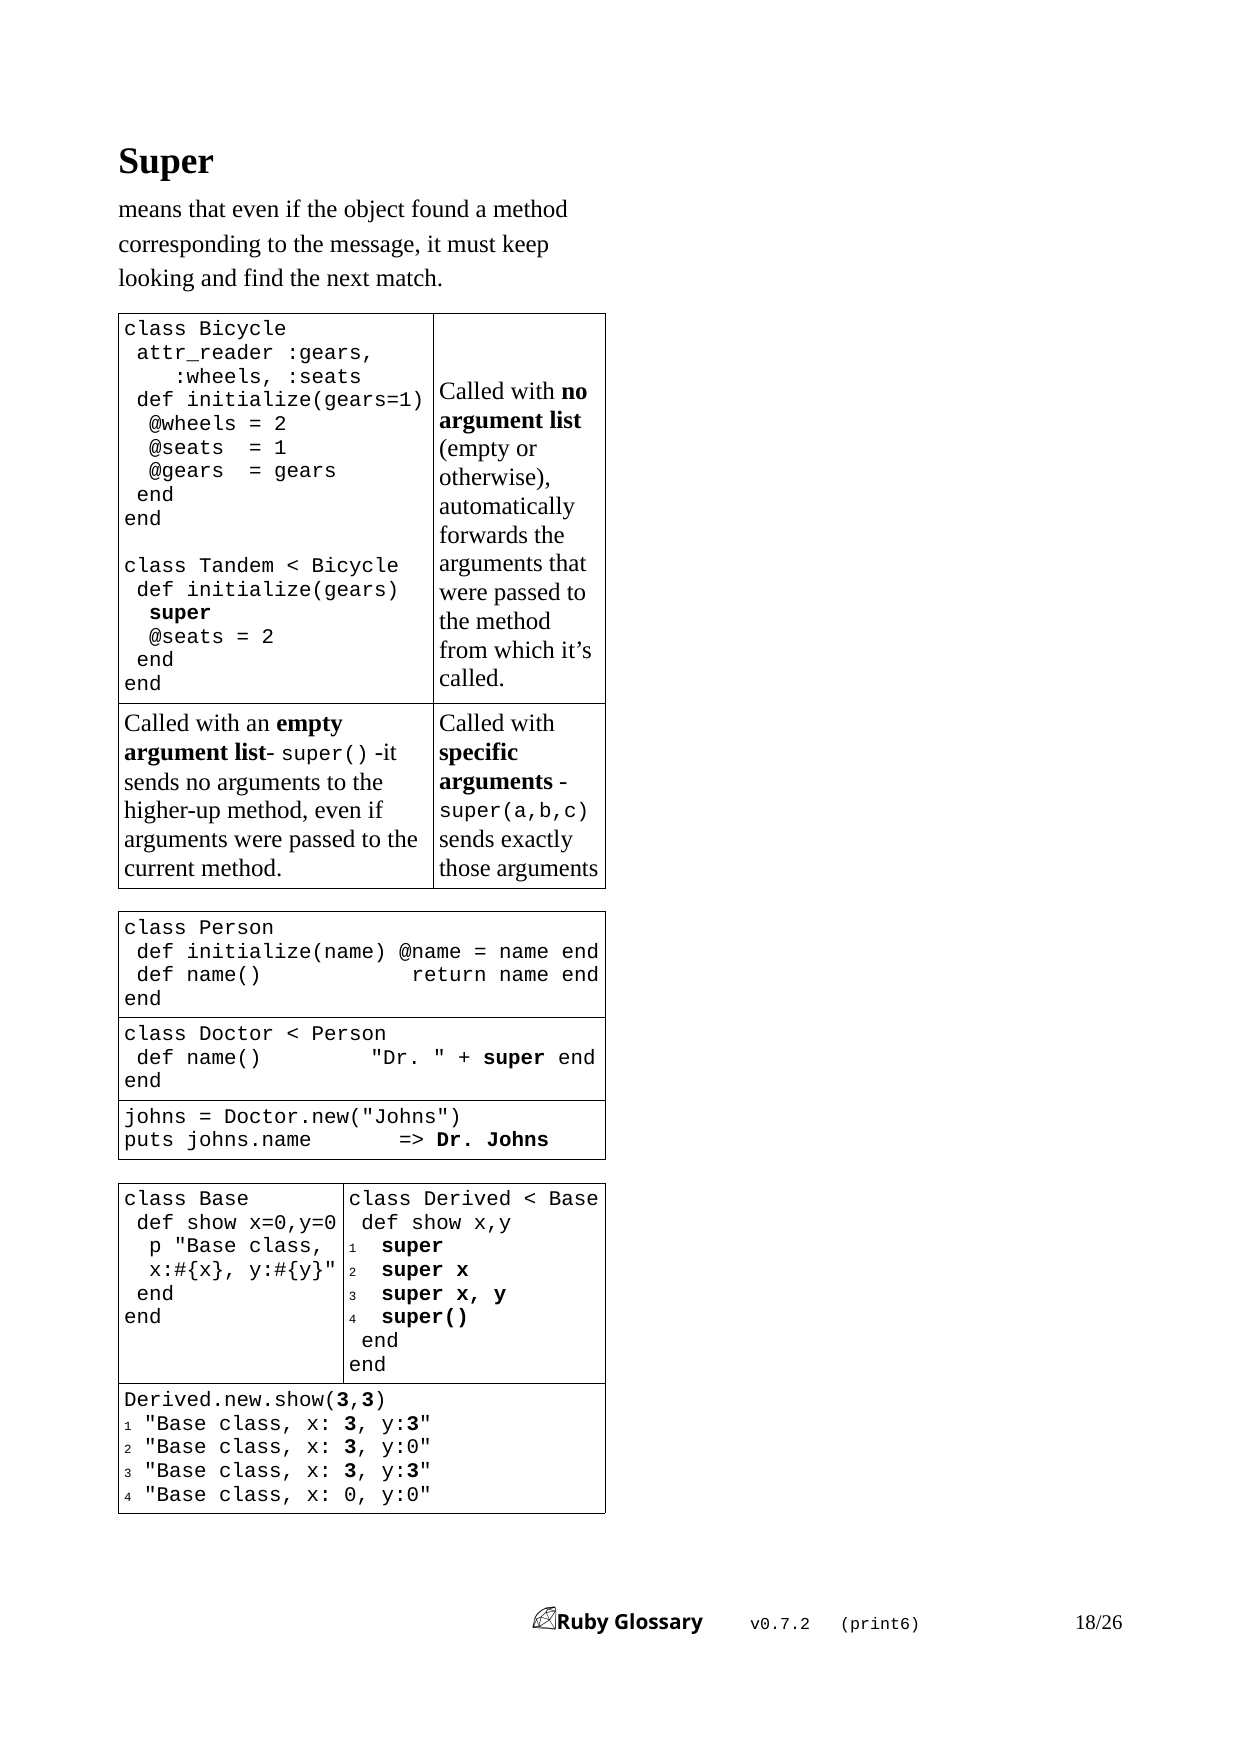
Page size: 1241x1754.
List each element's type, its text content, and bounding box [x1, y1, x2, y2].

table_header class Derived < Base def show x,y 1 super 2 super x 3 super x, y 4 super() end end [344, 1184, 605, 1383]
table_cell class Doctor < Person def name() "Dr. " + super end end [119, 1018, 605, 1100]
table_header class Base def show x=0,y=0 p "Base class, x:#{x}, y:#{y}" end end [119, 1184, 343, 1383]
table_header class Bicycle attr_reader :gears, :wheels, :seats def initialize(gears=1) @wheels = 2 @seats = 1 @gears = gears end end class Tandem < Bicycle def initialize(gears) super @seats = 2 end end [119, 314, 433, 702]
table_cell Derived.new.show(3,3) 1 "Base class, x: 3, y:3" 2 "Base class, x: 3, y:0" 3 "Base class, x: 3, y:3" 4 "Base class, x: 0, y:0" [119, 1384, 605, 1513]
picture [530, 1605, 557, 1630]
table_header class Person def initialize(name) @name = name end def name() return name end end [119, 912, 605, 1017]
table_cell Called with an empty argument list- super() -it sends no arguments to the higher-up method, even if arguments were passed to the current method. [119, 704, 433, 887]
table_header Called with no argument list (empty or otherwise), automatically forwards the arguments that were passed to the method from which it’s called. [434, 314, 605, 702]
table_cell Called with specific arguments - super(a,b,c) sends exactly those arguments [434, 704, 605, 887]
text means that even if the object found a method corresponding to the message, it must keep looking and find the next match. [118, 194, 605, 292]
subtitle Super [118, 139, 605, 182]
table_cell johns = Doctor.new("Johns") puts johns.name => Dr. Johns [119, 1101, 605, 1159]
